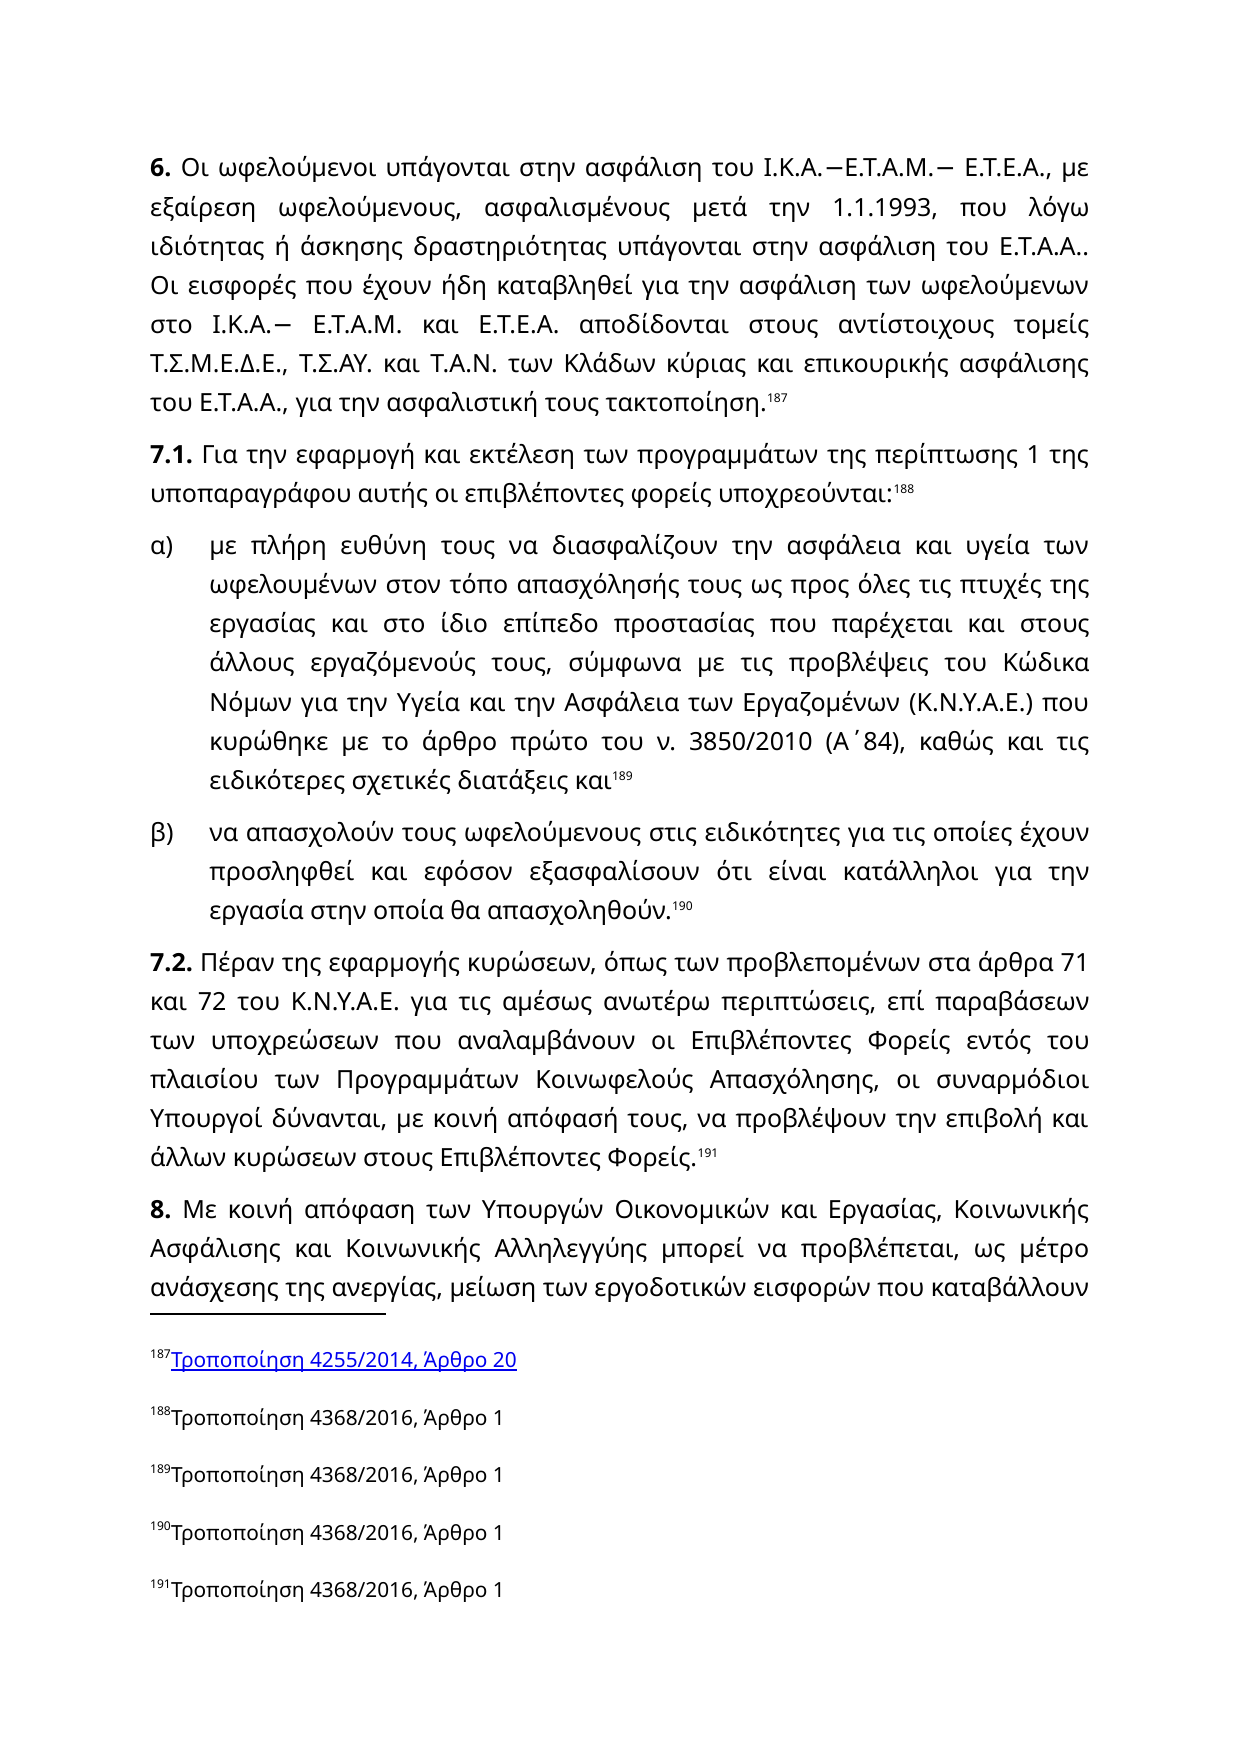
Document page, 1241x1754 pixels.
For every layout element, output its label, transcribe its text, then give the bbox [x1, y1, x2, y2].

list α) με πλήρη ευθύνη τους να διασφαλίζουν την ασφάλεια και υγεία των ωφελουμένων στον τόπο απασχόλησής τους ως προς όλες τις πτυχές της εργασίας και στο ίδιο επίπεδο προστασίας που παρέχεται και στους άλλους εργαζόμενούς τους, σύμφωνα με τις προβλέψεις του Κώδικα Νόμων για την Υγεία και την Ασφάλεια των Εργαζομένων (Κ.Ν.Υ.Α.Ε.) που κυρώθηκε με το άρθρο πρώτο του ν. 3850/2010 (Α΄84), καθώς και τις ειδικότερες σχετικές διατάξεις και [150, 527, 1090, 797]
text Τροποποίηση 4368/2016, Άρθρο 1 [150, 1518, 1090, 1546]
list β) να απασχολούν τους ωφελούμενους στις ειδικότητες για τις οποίες έχουν προσληφθεί και εφόσον εξασφαλίσουν ότι είναι κατάλληλοι για την εργασία στην οποία θα απασχοληθούν. [150, 814, 1090, 927]
text 7.1. Για την εφαρμογή και εκτέλεση των προγραμμάτων της περίπτωσης 1 της υποπαραγράφου αυτής οι επιβλέποντες φορείς υποχρεούνται: [150, 437, 1090, 510]
text Τροποποίηση 4368/2016, Άρθρο 1 [150, 1403, 1090, 1431]
text Τροποποίηση 4255/2014, Άρθρο 20 [150, 1345, 1090, 1373]
text 7.2. Πέραν της εφαρμογής κυρώσεων, όπως των προβλεπομένων στα άρθρα 71 και 72 του Κ.Ν.Υ.Α.Ε. για τις αμέσως ανωτέρω περιπτώσεις, επί παραβάσεων των υποχρεώσεων που αναλαμβάνουν οι Επιβλέποντες Φορείς εντός του πλαισίου των Προγραμμάτων Κοινωφελούς Απασχόλησης, οι συναρμόδιοι Υπουργοί δύνανται, με κοινή απόφασή τους, να προβλέψουν την επιβολή και άλλων κυρώσεων στους Επιβλέποντες Φορείς. [150, 944, 1090, 1174]
text Τροποποίηση 4368/2016, Άρθρο 1 [150, 1460, 1090, 1489]
text 6. Οι ωφελούμενοι υπάγονται στην ασφάλιση του Ι.Κ.Α.−Ε.Τ.Α.Μ.− Ε.Τ.Ε.Α., με εξαίρεση ωφελούμενους, ασφαλισμένους μετά την 1.1.1993, που λόγω ιδιότητας ή άσκησης δραστηριότητας υπάγονται στην ασφάλιση του Ε.Τ.Α.Α.. Οι εισφορές που έχουν ήδη καταβληθεί για την ασφάλιση των ωφελούμενων στο Ι.Κ.Α.− Ε.Τ.Α.Μ. και Ε.Τ.Ε.Α. αποδίδονται στους αντίστοιχους τομείς Τ.Σ.Μ.Ε.Δ.Ε., Τ.Σ.ΑΥ. και Τ.Α.Ν. των Κλάδων κύριας και επικουρικής ασφάλισης του Ε.Τ.Α.Α., για την ασφαλιστική τους τακτοποίηση. [150, 150, 1090, 419]
text Τροποποίηση 4368/2016, Άρθρο 1 [150, 1576, 1090, 1604]
text 8. Με κοινή απόφαση των Υπουργών Οικονομικών και Εργασίας, Κοινωνικής Ασφάλισης και Κοινωνικής Αλληλεγγύης μπορεί να προβλέπεται, ως μέτρο ανάσχεσης της ανεργίας, μείωση των εργοδοτικών εισφορών που καταβάλλουν [150, 1192, 1090, 1304]
